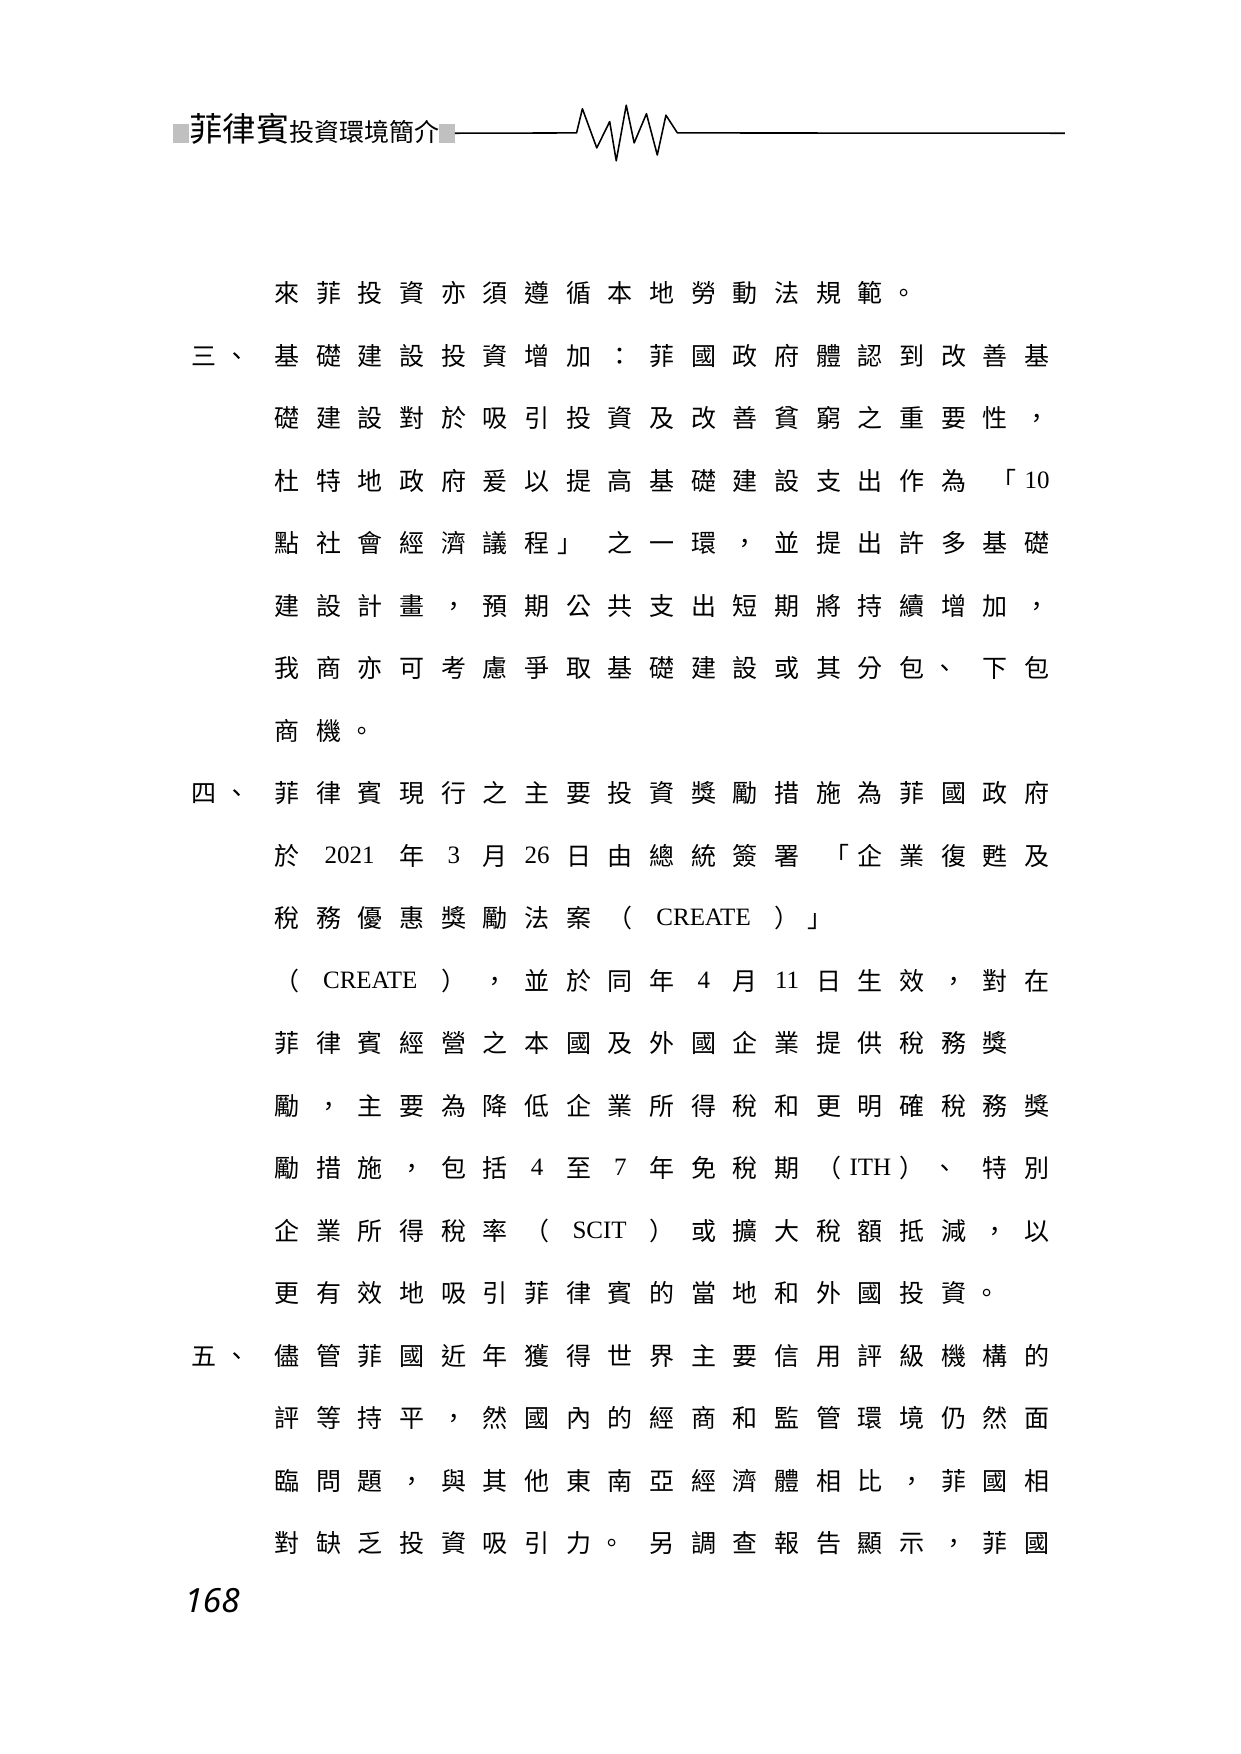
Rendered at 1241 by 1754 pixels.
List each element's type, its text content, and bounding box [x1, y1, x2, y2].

text 三、基礎建設投資增加：菲國政府體認到改善基礎建設對於吸引投資及改善貧窮之重要性，杜特地政府爰以提高基礎建設支出作為「10點社會經濟議程」之一環，並提出許多基礎建設計畫，預期公共支出短期將持續增加，我商亦可考慮爭取基礎建設或其分包、下包商機。 [183, 313, 1058, 750]
text 五、儘管菲國近年獲得世界主要信用評級機構的評等持平，然國內的經商和監管環境仍然面臨問題，與其他東南亞經濟體相比，菲國相對缺乏投資吸引力。另調查報告顯示，菲國 [183, 1313, 1058, 1563]
text 來菲投資亦須遵循本地勞動法規範。 [183, 250, 1058, 313]
text 四、菲律賓現行之主要投資獎勵措施為菲國政府於2021年3月26日由總統簽署「企業復甦及稅務優惠獎勵法案（CREATE）」（CREATE），並於同年4月11日生效，對在菲律賓經營之本國及外國企業提供稅務獎勵，主要為降低企業所得稅和更明確稅務獎勵措施，包括4至7年免稅期（ITH）、特別企業所得稅率（SCIT）或擴大稅額抵減，以更有效地吸引菲律賓的當地和外國投資。 [183, 750, 1058, 1313]
